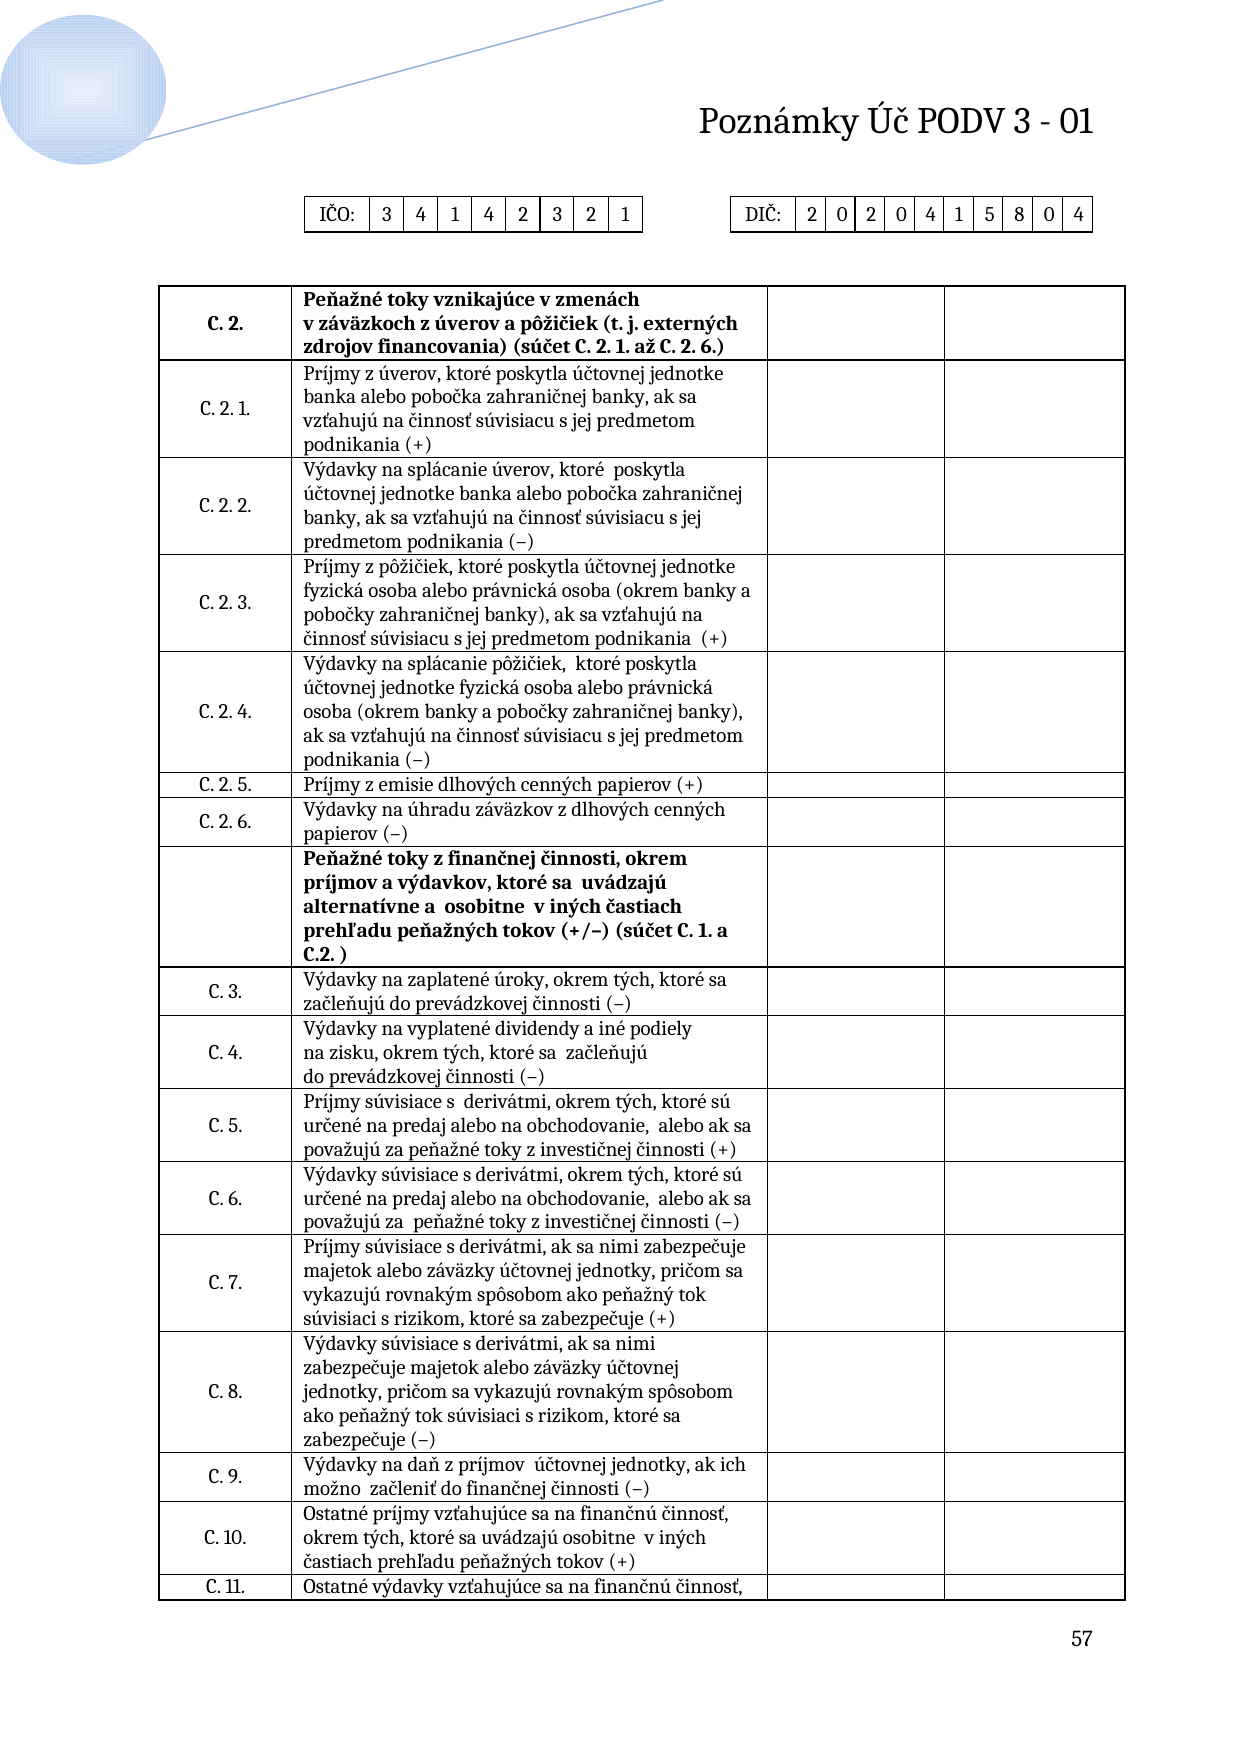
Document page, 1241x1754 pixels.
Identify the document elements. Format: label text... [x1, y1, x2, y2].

table_cell Výdavky na zaplatené úroky, okrem tých, ktoré sa začleňujú do prevádzkovej činnosti (–) [292, 968, 767, 1015]
table_cell [768, 847, 944, 966]
table_cell [768, 287, 944, 359]
table_cell [945, 773, 1124, 797]
table_cell Peňažné toky vznikajúce v zmenách v záväzkoch z úverov a pôžičiek (t. j. externých zdrojov financovania) (súčet C. 2. 1. až C. 2. 6.) [292, 287, 767, 359]
table_cell C. 5. [160, 1089, 291, 1161]
table_cell [768, 1089, 944, 1161]
table_cell [768, 361, 944, 457]
table_cell Výdavky na splácanie pôžičiek, ktoré poskytla účtovnej jednotke fyzická osoba alebo právnická osoba (okrem banky a pobočky zahraničnej banky), ak sa vzťahujú na činnosť súvisiacu s jej predmetom podnikania (–) [292, 652, 767, 772]
table_cell [768, 458, 944, 554]
table_cell Ostatné príjmy vzťahujúce sa na finančnú činnosť, okrem tých, ktoré sa uvádzajú osobitne v iných častiach prehľadu peňažných tokov (+) [292, 1502, 767, 1574]
table_cell C. 8. [160, 1332, 291, 1452]
table_cell [945, 1016, 1124, 1088]
table_cell Výdavky na daň z príjmov účtovnej jednotky, ak ich možno začleniť do finančnej činnosti (–) [292, 1453, 767, 1501]
table_cell C. 7. [160, 1235, 291, 1331]
table_cell [768, 1453, 944, 1501]
table_cell [945, 458, 1124, 554]
table_cell [945, 287, 1124, 359]
table_cell [768, 555, 944, 651]
table_cell [945, 1162, 1124, 1234]
table_cell C. 2. 1. [160, 361, 291, 457]
table_cell [160, 847, 291, 966]
table_cell Ostatné výdavky vzťahujúce sa na finančnú činnosť, [292, 1575, 767, 1599]
table_cell Peňažné toky z finančnej činnosti, okrem príjmov a výdavkov, ktoré sa uvádzajú alternatívne a osobitne v iných častiach prehľadu peňažných tokov (+/–) (súčet C. 1. a C.2. ) [292, 847, 767, 966]
table_cell [945, 968, 1124, 1015]
table_cell [768, 652, 944, 772]
table_cell C. 2. 4. [160, 652, 291, 772]
table_cell Príjmy z emisie dlhových cenných papierov (+) [292, 773, 767, 797]
table_cell C. 10. [160, 1502, 291, 1574]
table_cell C. 9. [160, 1453, 291, 1501]
table_cell [768, 1016, 944, 1088]
table_cell Príjmy súvisiace s derivátmi, ak sa nimi zabezpečuje majetok alebo záväzky účtovnej jednotky, pričom sa vykazujú rovnakým spôsobom ako peňažný tok súvisiaci s rizikom, ktoré sa zabezpečuje (+) [292, 1235, 767, 1331]
table_cell C. 2. 6. [160, 798, 291, 846]
table_cell [768, 1235, 944, 1331]
table_cell C. 6. [160, 1162, 291, 1234]
table_cell [945, 1332, 1124, 1452]
table_cell [945, 652, 1124, 772]
table_cell [768, 1162, 944, 1234]
table_cell [945, 1502, 1124, 1574]
table_cell [768, 798, 944, 846]
table_cell C. 11. [160, 1575, 291, 1599]
table_cell [945, 1575, 1124, 1599]
table_cell [945, 798, 1124, 846]
table_cell [768, 1575, 944, 1599]
table_cell [945, 1453, 1124, 1501]
table_cell [768, 1332, 944, 1452]
table_cell C. 2. 5. [160, 773, 291, 797]
table_cell Výdavky súvisiace s derivátmi, okrem tých, ktoré sú určené na predaj alebo na obchodovanie, alebo ak sa považujú za peňažné toky z investičnej činnosti (–) [292, 1162, 767, 1234]
table_cell C. 3. [160, 968, 291, 1015]
table_cell Výdavky na vyplatené dividendy a iné podiely na zisku, okrem tých, ktoré sa začleňujú do prevádzkovej činnosti (–) [292, 1016, 767, 1088]
table_cell [945, 1089, 1124, 1161]
table_cell [768, 1502, 944, 1574]
table_cell Výdavky na úhradu záväzkov z dlhových cenných papierov (–) [292, 798, 767, 846]
table_cell C. 4. [160, 1016, 291, 1088]
table_cell [945, 847, 1124, 966]
table_cell [945, 1235, 1124, 1331]
table_cell C. 2. [160, 287, 291, 359]
table_cell C. 2. 3. [160, 555, 291, 651]
table_cell [945, 555, 1124, 651]
table_cell Príjmy súvisiace s derivátmi, okrem tých, ktoré sú určené na predaj alebo na obchodovanie, alebo ak sa považujú za peňažné toky z investičnej činnosti (+) [292, 1089, 767, 1161]
table_cell [768, 773, 944, 797]
table_cell Príjmy z úverov, ktoré poskytla účtovnej jednotke banka alebo pobočka zahraničnej banky, ak sa vzťahujú na činnosť súvisiacu s jej predmetom podnikania (+) [292, 361, 767, 457]
table_cell Príjmy z pôžičiek, ktoré poskytla účtovnej jednotke fyzická osoba alebo právnická osoba (okrem banky a pobočky zahraničnej banky), ak sa vzťahujú na činnosť súvisiacu s jej predmetom podnikania (+) [292, 555, 767, 651]
table_cell Výdavky súvisiace s derivátmi, ak sa nimi zabezpečuje majetok alebo záväzky účtovnej jednotky, pričom sa vykazujú rovnakým spôsobom ako peňažný tok súvisiaci s rizikom, ktoré sa zabezpečuje (–) [292, 1332, 767, 1452]
table_cell Výdavky na splácanie úverov, ktoré poskytla účtovnej jednotke banka alebo pobočka zahraničnej banky, ak sa vzťahujú na činnosť súvisiacu s jej predmetom podnikania (–) [292, 458, 767, 554]
table_cell [945, 361, 1124, 457]
table_cell C. 2. 2. [160, 458, 291, 554]
table_cell [768, 968, 944, 1015]
